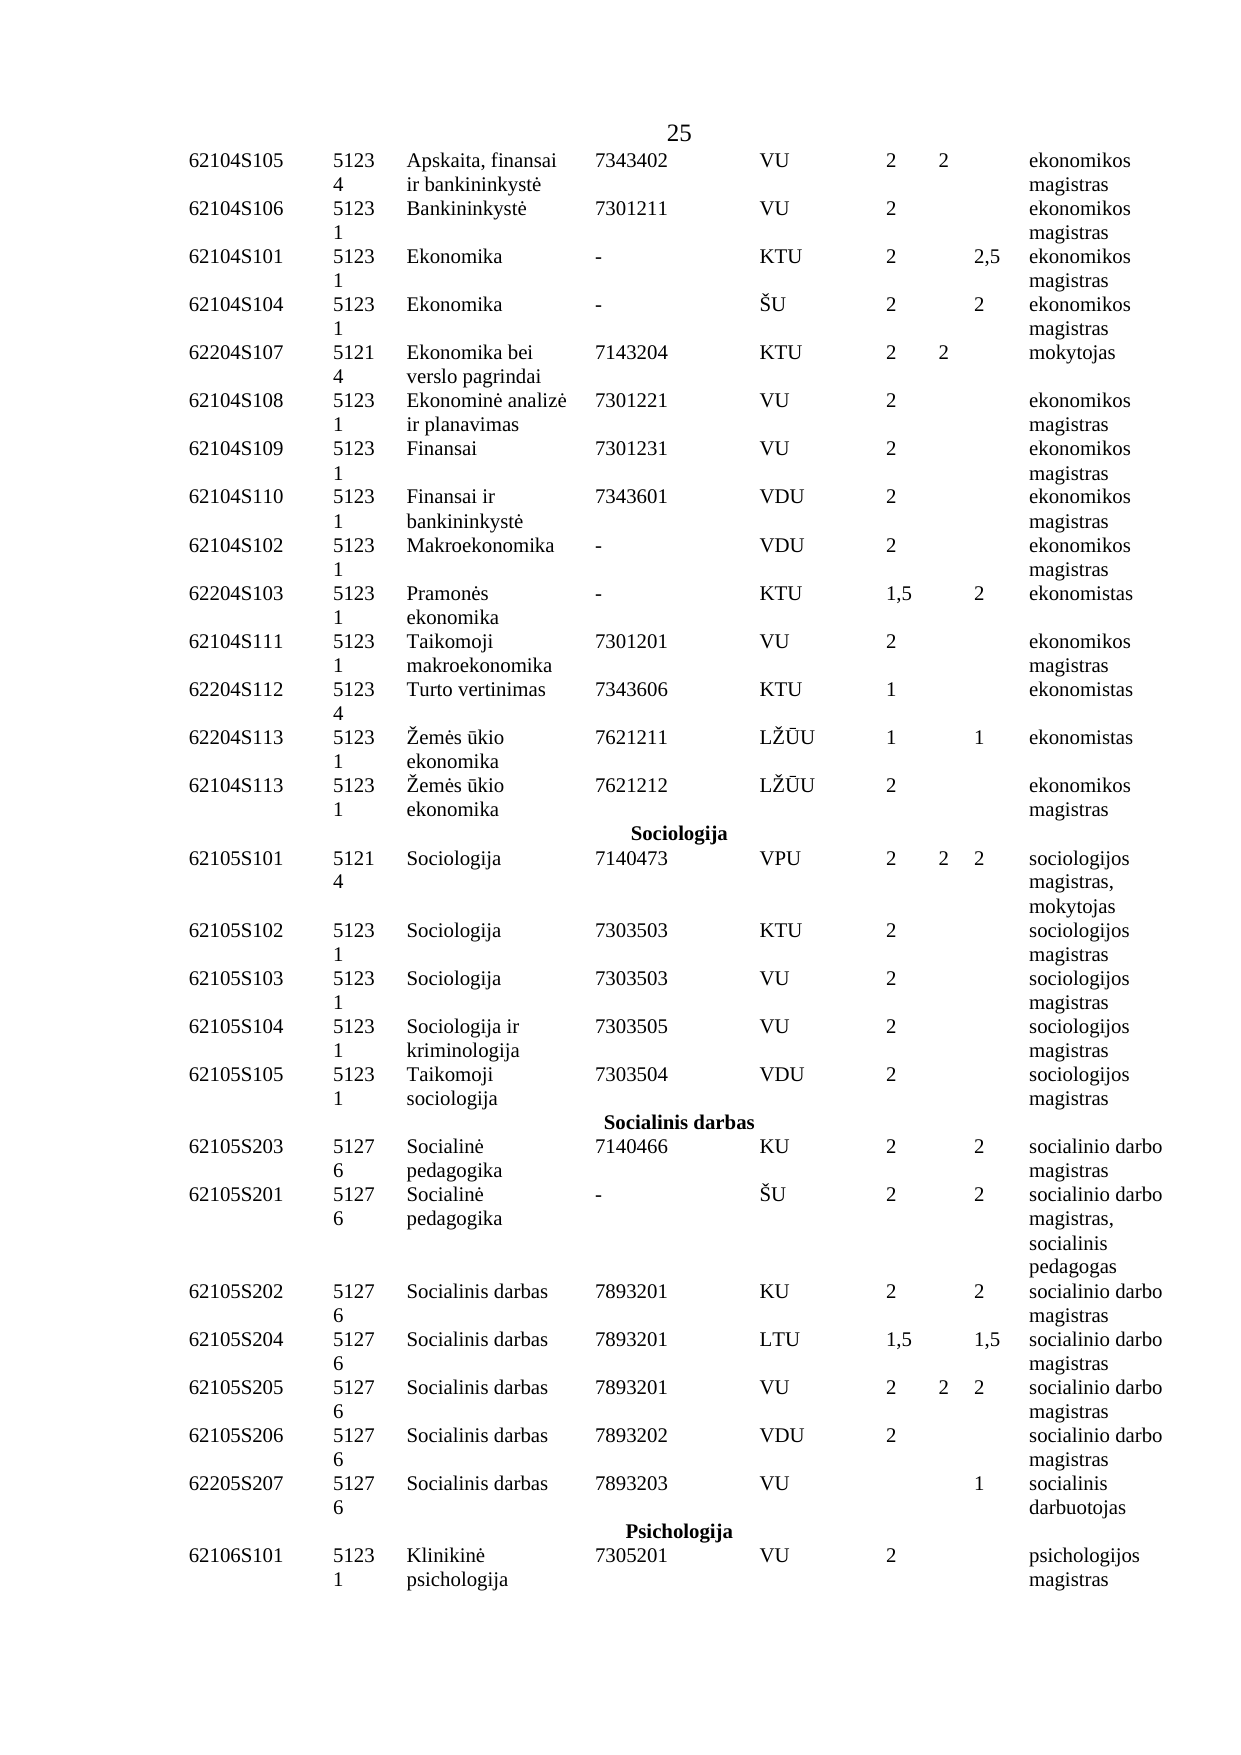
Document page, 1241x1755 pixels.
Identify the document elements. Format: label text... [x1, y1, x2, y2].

table_cell ŠU [748, 1182, 874, 1278]
table_cell 7140466 [584, 1134, 748, 1182]
table_cell Makroekonomika [395, 533, 583, 581]
table_cell 2 [927, 1375, 963, 1423]
table_cell 2 [875, 1375, 927, 1423]
table_cell 62104S110 [177, 485, 322, 533]
table_cell 51231 [322, 436, 395, 484]
table_cell [927, 629, 963, 677]
table_cell Pramonės ekonomika [395, 581, 583, 629]
table_cell KU [748, 1279, 874, 1327]
table_cell Taikomoji makroekonomika [395, 629, 583, 677]
table_cell [927, 1471, 963, 1519]
table_cell 7301211 [584, 196, 748, 244]
table_cell [963, 677, 1018, 725]
table_cell 7305201 [584, 1543, 748, 1591]
table_cell 7303504 [584, 1062, 748, 1110]
table_cell [963, 340, 1018, 388]
table_cell socialinio darbo magistras [1018, 1375, 1181, 1423]
table_cell 62204S113 [177, 725, 322, 773]
table_cell LŽŪU [748, 773, 874, 821]
table_cell 2 [875, 533, 927, 581]
table_cell [963, 436, 1018, 484]
table_cell Socialinis darbas [395, 1327, 583, 1375]
table_cell 2 [875, 1182, 927, 1278]
table_cell 7301201 [584, 629, 748, 677]
table_cell [927, 244, 963, 292]
table_cell 62105S103 [177, 966, 322, 1014]
table_cell [927, 918, 963, 966]
table_cell ekonomikos magistras [1018, 196, 1181, 244]
table_cell VDU [748, 1062, 874, 1110]
table_cell Socialinis darbas [395, 1471, 583, 1519]
table_cell 62104S105 [177, 148, 322, 196]
table_cell 51231 [322, 244, 395, 292]
table_cell 62105S205 [177, 1375, 322, 1423]
table_cell 7893203 [584, 1471, 748, 1519]
table_cell [927, 436, 963, 484]
table_cell Ekonomika [395, 292, 583, 340]
table_cell socialinio darbo magistras [1018, 1279, 1181, 1327]
table_cell 2 [875, 485, 927, 533]
table_cell 2 [875, 292, 927, 340]
table_cell ŠU [748, 292, 874, 340]
table_cell ekonomikos magistras [1018, 773, 1181, 821]
table_cell [927, 677, 963, 725]
table_cell [927, 1423, 963, 1471]
table_cell 62105S105 [177, 1062, 322, 1110]
table_cell 51231 [322, 388, 395, 436]
table_cell KTU [748, 677, 874, 725]
table_cell sociologijos magistras [1018, 918, 1181, 966]
table_cell Žemės ūkio ekonomika [395, 773, 583, 821]
table_cell 2 [963, 1134, 1018, 1182]
table_cell ekonomikos magistras [1018, 533, 1181, 581]
table_cell 51234 [322, 677, 395, 725]
table_cell 2 [927, 340, 963, 388]
table_cell 51214 [322, 340, 395, 388]
table_cell - [584, 244, 748, 292]
table_cell 2 [875, 1279, 927, 1327]
table_cell Ekonomika [395, 244, 583, 292]
table_cell 51276 [322, 1182, 395, 1278]
table_cell 62204S103 [177, 581, 322, 629]
table_cell 51231 [322, 773, 395, 821]
table_cell 1 [875, 725, 927, 773]
table_cell 62104S106 [177, 196, 322, 244]
table_cell 7893201 [584, 1375, 748, 1423]
table_cell 51231 [322, 1062, 395, 1110]
table_cell [963, 918, 1018, 966]
table_cell VU [748, 1375, 874, 1423]
table_cell 7143204 [584, 340, 748, 388]
table_cell Sociologija [395, 918, 583, 966]
table_cell VU [748, 148, 874, 196]
table_cell 2 [875, 1543, 927, 1591]
table_cell ekonomikos magistras [1018, 244, 1181, 292]
table_cell ekonomistas [1018, 677, 1181, 725]
table_cell 7621212 [584, 773, 748, 821]
table_cell Sociologija [395, 966, 583, 1014]
table_cell [963, 629, 1018, 677]
table_cell VDU [748, 1423, 874, 1471]
table_cell ekonomikos magistras [1018, 148, 1181, 196]
table_cell 51231 [322, 533, 395, 581]
table_cell 1,5 [875, 581, 927, 629]
table_cell 62104S102 [177, 533, 322, 581]
table_cell - [584, 581, 748, 629]
table_cell [927, 1014, 963, 1062]
table_cell VPU [748, 845, 874, 918]
table_cell 62106S101 [177, 1543, 322, 1591]
table_cell [963, 485, 1018, 533]
table_cell 2 [875, 1062, 927, 1110]
table_cell ekonomistas [1018, 725, 1181, 773]
table_cell psichologijos magistras [1018, 1543, 1181, 1591]
table_cell KTU [748, 244, 874, 292]
table_cell 62105S206 [177, 1423, 322, 1471]
table_cell 7893201 [584, 1327, 748, 1375]
table_cell 51231 [322, 1014, 395, 1062]
table_cell Socialinis darbas [395, 1375, 583, 1423]
table_cell 2 [963, 292, 1018, 340]
table_cell 51276 [322, 1423, 395, 1471]
table_cell - [584, 1182, 748, 1278]
table_cell Ekonominė analizė ir planavimas [395, 388, 583, 436]
table_cell Sociologija ir kriminologija [395, 1014, 583, 1062]
table_cell 51231 [322, 292, 395, 340]
table_cell Sociologija [177, 821, 1181, 845]
table_cell 2 [875, 845, 927, 918]
table_cell [963, 773, 1018, 821]
table_cell 2 [875, 148, 927, 196]
table_cell 62104S111 [177, 629, 322, 677]
table_cell VU [748, 196, 874, 244]
table_cell 2 [875, 1134, 927, 1182]
table_cell 62104S113 [177, 773, 322, 821]
table_cell 2 [875, 340, 927, 388]
table_cell socialinio darbo magistras, socialinis pedagogas [1018, 1182, 1181, 1278]
table_cell [963, 1423, 1018, 1471]
table_cell VU [748, 629, 874, 677]
table_cell 7140473 [584, 845, 748, 918]
table_cell 62204S107 [177, 340, 322, 388]
table_cell 2 [875, 244, 927, 292]
table_cell sociologijos magistras [1018, 1062, 1181, 1110]
table_cell socialinio darbo magistras [1018, 1134, 1181, 1182]
table_cell 2 [963, 845, 1018, 918]
table_cell [927, 533, 963, 581]
table_cell socialinio darbo magistras [1018, 1327, 1181, 1375]
table_cell 2 [875, 629, 927, 677]
table_cell ekonomikos magistras [1018, 436, 1181, 484]
table_cell 2 [875, 388, 927, 436]
table_cell 62205S207 [177, 1471, 322, 1519]
table_cell socialinio darbo magistras [1018, 1423, 1181, 1471]
table_cell 1,5 [963, 1327, 1018, 1375]
table_cell sociologijos magistras [1018, 966, 1181, 1014]
table_cell ekonomistas [1018, 581, 1181, 629]
table_cell Socialinis darbas [395, 1423, 583, 1471]
table_cell 2 [963, 581, 1018, 629]
table_cell 62104S104 [177, 292, 322, 340]
table_cell 51231 [322, 629, 395, 677]
table_cell Turto vertinimas [395, 677, 583, 725]
table_cell 2 [875, 196, 927, 244]
table_cell [927, 966, 963, 1014]
table_cell 62104S109 [177, 436, 322, 484]
table_cell 7301231 [584, 436, 748, 484]
table_cell LŽŪU [748, 725, 874, 773]
table_cell 62105S202 [177, 1279, 322, 1327]
table_cell 7301221 [584, 388, 748, 436]
table_cell 1 [963, 1471, 1018, 1519]
table_cell LTU [748, 1327, 874, 1375]
table_cell 2 [875, 436, 927, 484]
table_cell - [584, 292, 748, 340]
table_cell 51231 [322, 725, 395, 773]
table_cell [927, 773, 963, 821]
table_cell Žemės ūkio ekonomika [395, 725, 583, 773]
table_cell [927, 1182, 963, 1278]
table_cell [927, 1327, 963, 1375]
table_cell [927, 1279, 963, 1327]
table_cell 51214 [322, 845, 395, 918]
table_cell [963, 148, 1018, 196]
table_cell 2 [927, 148, 963, 196]
table_cell 7343606 [584, 677, 748, 725]
table_cell VU [748, 1543, 874, 1591]
table_cell ekonomikos magistras [1018, 292, 1181, 340]
table_cell Klinikinė psichologija [395, 1543, 583, 1591]
table_cell 2 [963, 1279, 1018, 1327]
table_cell 2,5 [963, 244, 1018, 292]
table_cell 1 [875, 677, 927, 725]
table_cell Socialinis darbas [177, 1110, 1181, 1134]
table_cell 62105S204 [177, 1327, 322, 1375]
table_cell 51231 [322, 966, 395, 1014]
table_cell KTU [748, 918, 874, 966]
table_cell sociologijos magistras [1018, 1014, 1181, 1062]
table_cell 51276 [322, 1471, 395, 1519]
table_cell 7303503 [584, 918, 748, 966]
table_cell Ekonomika bei verslo pagrindai [395, 340, 583, 388]
table_cell 2 [875, 966, 927, 1014]
table_cell 51231 [322, 918, 395, 966]
table_cell 2 [963, 1375, 1018, 1423]
table_cell 7621211 [584, 725, 748, 773]
table_cell [927, 485, 963, 533]
table_cell [963, 196, 1018, 244]
table_cell 62105S203 [177, 1134, 322, 1182]
table_cell VDU [748, 485, 874, 533]
table_cell 2 [875, 918, 927, 966]
table_cell 62105S201 [177, 1182, 322, 1278]
table_cell [963, 1062, 1018, 1110]
table_cell Sociologija [395, 845, 583, 918]
table_cell KU [748, 1134, 874, 1182]
table_cell [963, 1014, 1018, 1062]
table_cell 62105S104 [177, 1014, 322, 1062]
table_cell VU [748, 436, 874, 484]
table_cell 51276 [322, 1134, 395, 1182]
table_cell VU [748, 1014, 874, 1062]
table_cell 7893201 [584, 1279, 748, 1327]
table_cell ekonomikos magistras [1018, 485, 1181, 533]
table_cell mokytojas [1018, 340, 1181, 388]
table_cell 51231 [322, 196, 395, 244]
table_cell [927, 725, 963, 773]
table_cell [963, 966, 1018, 1014]
table_cell [963, 388, 1018, 436]
table_cell 62105S101 [177, 845, 322, 918]
table_cell 51231 [322, 1543, 395, 1591]
table_cell Socialinė pedagogika [395, 1134, 583, 1182]
table_cell [927, 292, 963, 340]
table_cell 62105S102 [177, 918, 322, 966]
table_cell [927, 1134, 963, 1182]
table_cell 51234 [322, 148, 395, 196]
table_cell 62204S112 [177, 677, 322, 725]
table_cell 2 [875, 773, 927, 821]
table_cell sociologijos magistras, mokytojas [1018, 845, 1181, 918]
table_cell ekonomikos magistras [1018, 629, 1181, 677]
table_cell 1 [963, 725, 1018, 773]
table_cell [875, 1471, 927, 1519]
table_cell 51231 [322, 581, 395, 629]
table_cell 7303503 [584, 966, 748, 1014]
table_cell 7893202 [584, 1423, 748, 1471]
table_cell [927, 196, 963, 244]
table_cell Apskaita, finansai ir bankininkystė [395, 148, 583, 196]
table_cell KTU [748, 340, 874, 388]
table_cell Finansai [395, 436, 583, 484]
table_cell [927, 388, 963, 436]
table_cell Socialinė pedagogika [395, 1182, 583, 1278]
table_cell 2 [875, 1014, 927, 1062]
table_cell [927, 1062, 963, 1110]
table_cell 2 [963, 1182, 1018, 1278]
table_cell 7303505 [584, 1014, 748, 1062]
table_cell VDU [748, 533, 874, 581]
table_cell 2 [875, 1423, 927, 1471]
table_cell VU [748, 1471, 874, 1519]
table_cell 62104S101 [177, 244, 322, 292]
table_cell VU [748, 966, 874, 1014]
table_cell [963, 1543, 1018, 1591]
table_cell KTU [748, 581, 874, 629]
table_cell Finansai ir bankininkystė [395, 485, 583, 533]
table_cell ekonomikos magistras [1018, 388, 1181, 436]
table_cell [927, 581, 963, 629]
table_cell - [584, 533, 748, 581]
table_cell 62104S108 [177, 388, 322, 436]
table_cell 7343601 [584, 485, 748, 533]
table_cell socialinis darbuotojas [1018, 1471, 1181, 1519]
table_cell 1,5 [875, 1327, 927, 1375]
table_cell VU [748, 388, 874, 436]
table_cell [927, 1543, 963, 1591]
table_cell Socialinis darbas [395, 1279, 583, 1327]
table_cell Bankininkystė [395, 196, 583, 244]
table_cell 51276 [322, 1327, 395, 1375]
table_cell 2 [927, 845, 963, 918]
table_cell Psichologija [177, 1519, 1181, 1543]
table_cell Taikomoji sociologija [395, 1062, 583, 1110]
table_cell 51231 [322, 485, 395, 533]
table_cell [963, 533, 1018, 581]
table_cell 7343402 [584, 148, 748, 196]
table_cell 51276 [322, 1375, 395, 1423]
table_cell 51276 [322, 1279, 395, 1327]
